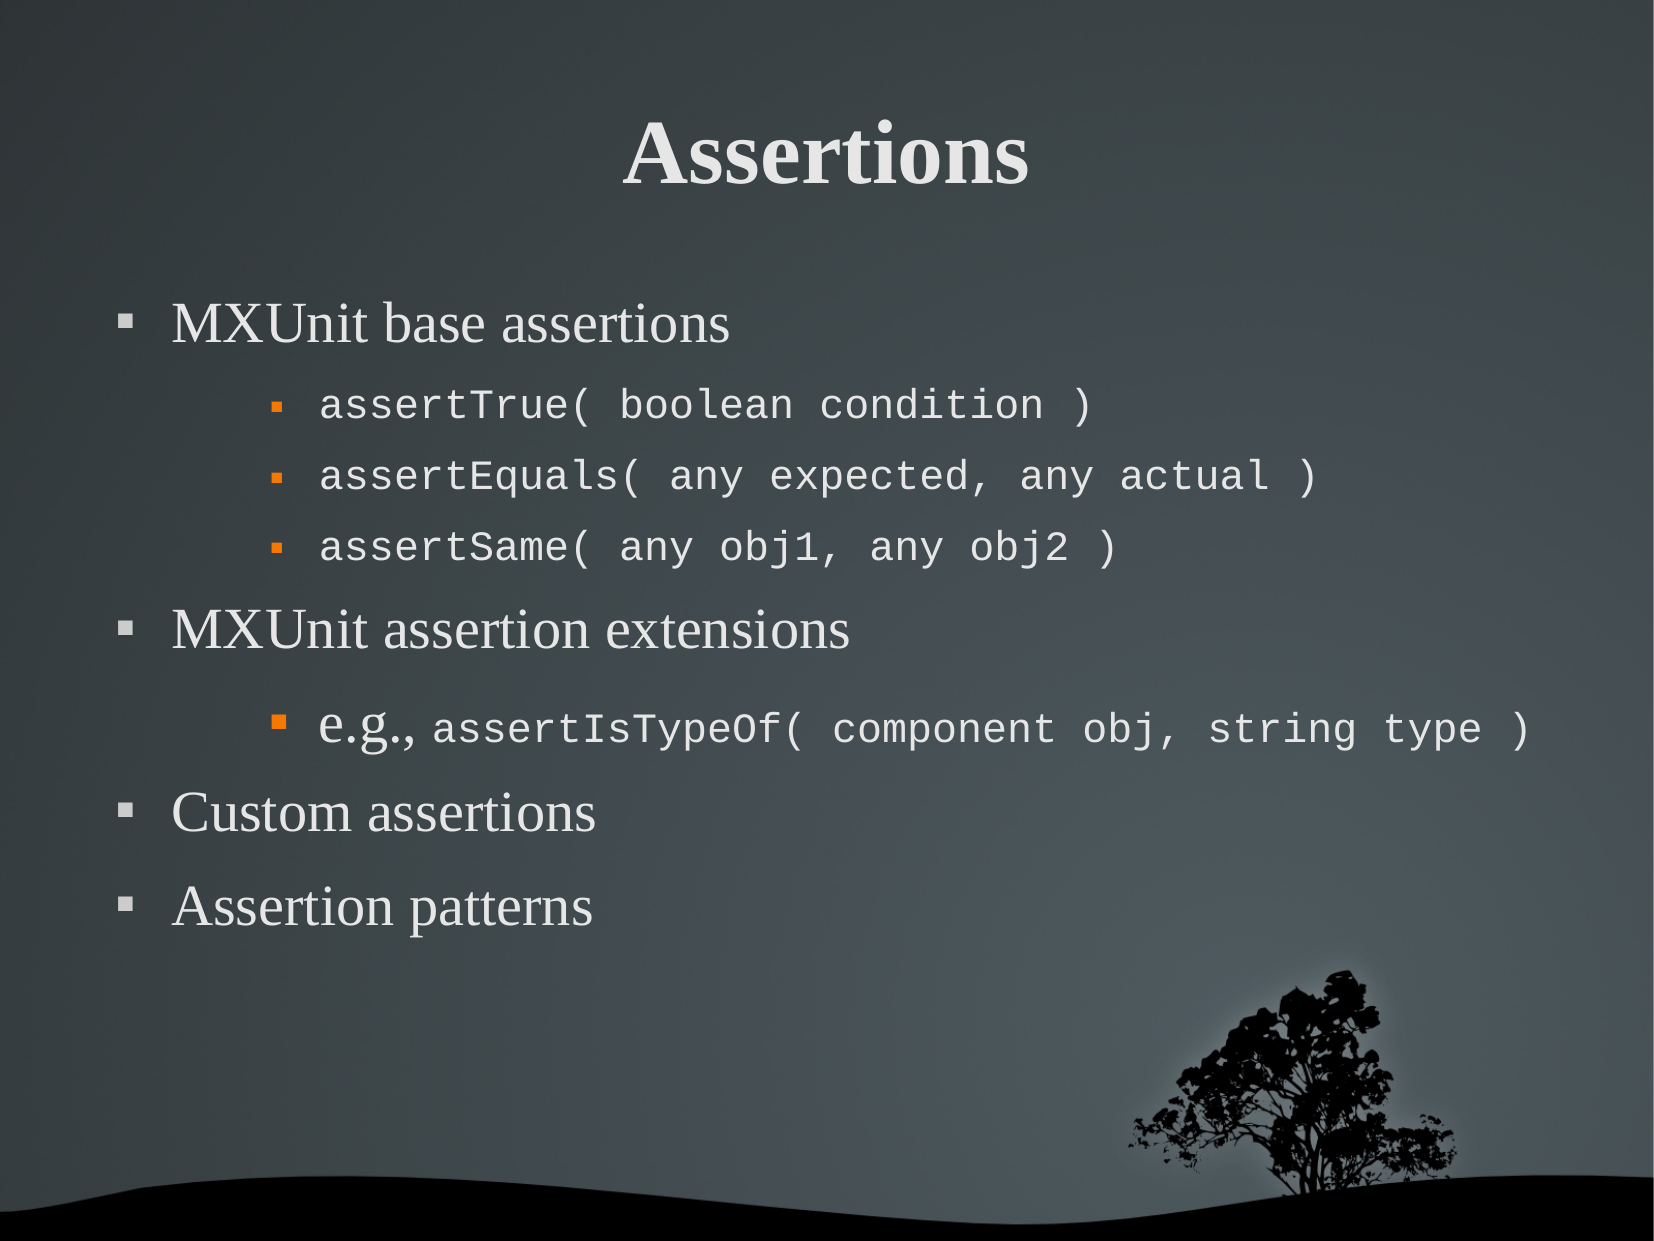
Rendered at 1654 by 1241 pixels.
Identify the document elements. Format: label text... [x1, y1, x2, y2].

title Assertions [82, 49, 1571, 257]
picture [0, 0, 1654, 1241]
list MXUnit base assertions assertTrue( boolean condition ) assertEquals( any expected, any actual ) assertSame( any obj1, any obj2 ) MXUnit assertion extensions e.g., assertIsTypeOf( component obj, string type ) Custom assertions Assertion patterns [82, 290, 1571, 1109]
